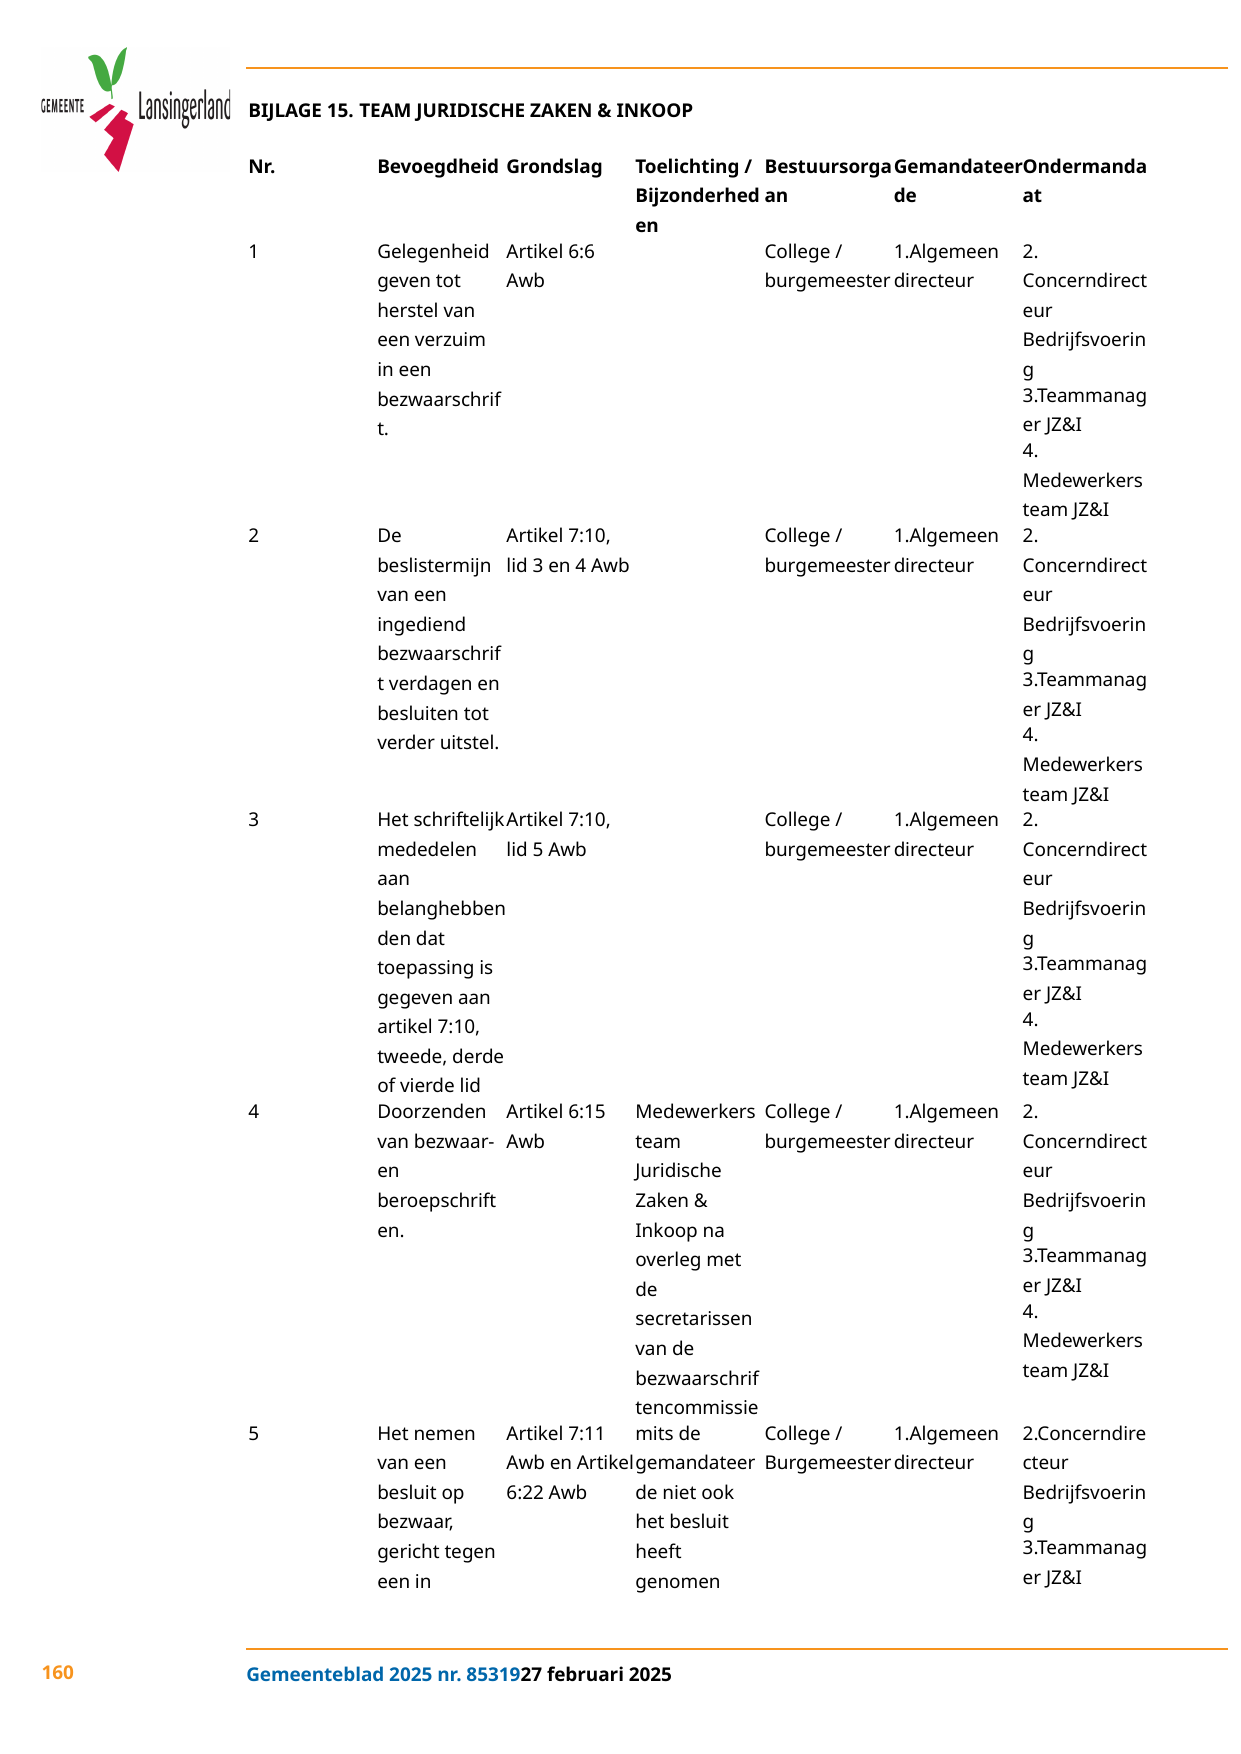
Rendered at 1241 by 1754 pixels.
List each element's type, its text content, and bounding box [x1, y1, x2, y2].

table_cell [635, 238, 764, 522]
table_cell 1 [248, 238, 377, 522]
table_header Gemandateerde [894, 153, 1022, 238]
table_cell 2. Concerndirecteur Bedrijfsvoering [1023, 522, 1152, 666]
table_cell 3.Teammanager JZ&I [1023, 1243, 1152, 1298]
table_header Nr. [248, 153, 377, 238]
table_cell Gelegenheid geven tot herstel van een verzuim in een bezwaarschrift. [377, 238, 506, 522]
table_cell 2 [248, 522, 377, 806]
table_cell 2.Concerndirecteur Bedrijfsvoering [1023, 1420, 1152, 1534]
table_cell Artikel 7:11 Awb en Artikel 6:22 Awb [506, 1420, 635, 1594]
table_cell 4. Medewerkers team JZ&I [1023, 722, 1152, 806]
table_cell 3.Teammanager JZ&I [1023, 1535, 1152, 1594]
table_cell [635, 522, 764, 806]
table_cell 4. Medewerkers team JZ&I [1023, 437, 1152, 522]
picture [41, 47, 231, 172]
table_cell [635, 806, 764, 1098]
table_cell Medewerkers team Juridische Zaken & Inkoop na overleg met de secretarissen van de bezwaarschriftencommissie [635, 1099, 764, 1420]
table_header Grondslag [506, 153, 635, 238]
table_cell 2. Concerndirecteur Bedrijfsvoering [1023, 238, 1152, 382]
table_cell Het nemen van een besluit op bezwaar, gericht tegen een in [377, 1420, 506, 1594]
table_cell 4. Medewerkers team JZ&I [1023, 1006, 1152, 1098]
text BIJLAGE 15. TEAM JURIDISCHE ZAKEN & INKOOP [248, 95, 1152, 123]
table_cell Het schriftelijk mededelen aan belanghebbenden dat toepassing is gegeven aan artikel 7:10, tweede, derde of vierde lid [377, 806, 506, 1098]
table_cell 3.Teammanager JZ&I [1023, 382, 1152, 437]
table_cell 1.Algemeen directeur [894, 238, 1022, 522]
table_cell 2. Concerndirecteur Bedrijfsvoering [1023, 806, 1152, 951]
table_cell 5 [248, 1420, 377, 1594]
table_cell College / Burgemeester [764, 1420, 893, 1594]
table_cell 4 [248, 1099, 377, 1420]
table_cell 3.Teammanager JZ&I [1023, 666, 1152, 722]
table_cell Artikel 6:15 Awb [506, 1099, 635, 1420]
table_cell 1.Algemeen directeur [894, 806, 1022, 1098]
table_cell 1.Algemeen directeur [894, 1420, 1022, 1594]
table_cell 4. Medewerkers team JZ&I [1023, 1298, 1152, 1420]
table_cell 2. Concerndirecteur Bedrijfsvoering [1023, 1099, 1152, 1242]
table_cell 3.Teammanager JZ&I [1023, 951, 1152, 1006]
table_cell Artikel 6:6 Awb [506, 238, 635, 522]
table_header Toelichting / Bijzonderheden [635, 153, 764, 238]
table_cell Artikel 7:10, lid 5 Awb [506, 806, 635, 1098]
table_cell College / burgemeester [764, 806, 893, 1098]
table_header Ondermandaat [1023, 153, 1152, 238]
table_cell Artikel 7:10, lid 3 en 4 Awb [506, 522, 635, 806]
table_header Bestuursorgaan [764, 153, 893, 238]
table_cell 3 [248, 806, 377, 1098]
table_cell College / burgemeester [764, 1099, 893, 1420]
table_cell De beslistermijn van een ingediend bezwaarschrift verdagen en besluiten tot verder uitstel. [377, 522, 506, 806]
table_header Bevoegdheid [377, 153, 506, 238]
table_cell mits de gemandateerde niet ook het besluit heeft genomen [635, 1420, 764, 1594]
table_cell 1.Algemeen directeur [894, 522, 1022, 806]
table_cell 1.Algemeen directeur [894, 1099, 1022, 1420]
table_cell College / burgemeester [764, 238, 893, 522]
table_cell College / burgemeester [764, 522, 893, 806]
table_cell Doorzenden van bezwaar- en beroepschriften. [377, 1099, 506, 1420]
